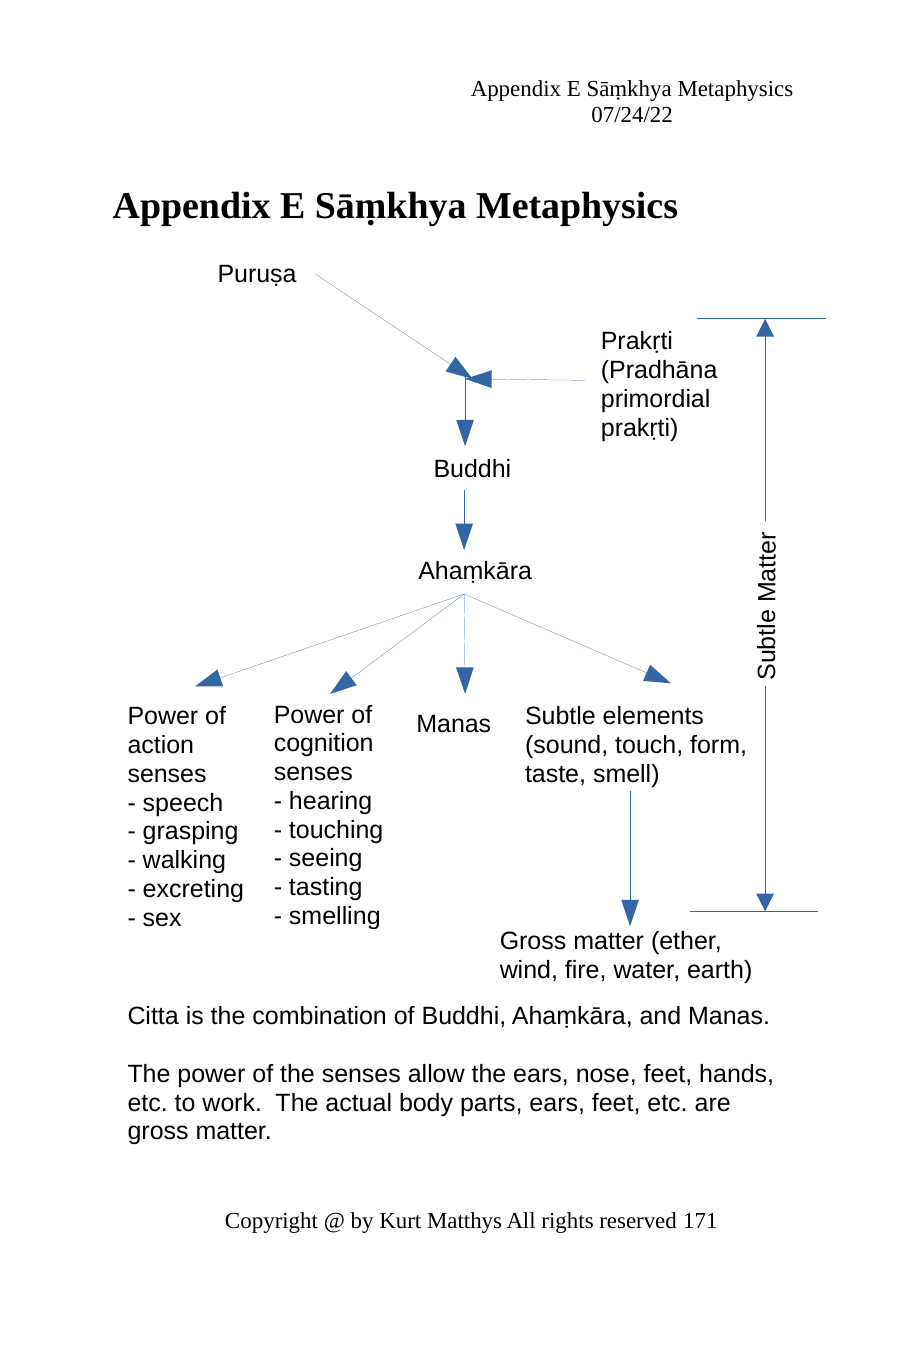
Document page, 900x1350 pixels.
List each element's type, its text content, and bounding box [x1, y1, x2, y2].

subtitle Appendix E Sāṃkhya Metaphysics [112, 183, 825, 226]
